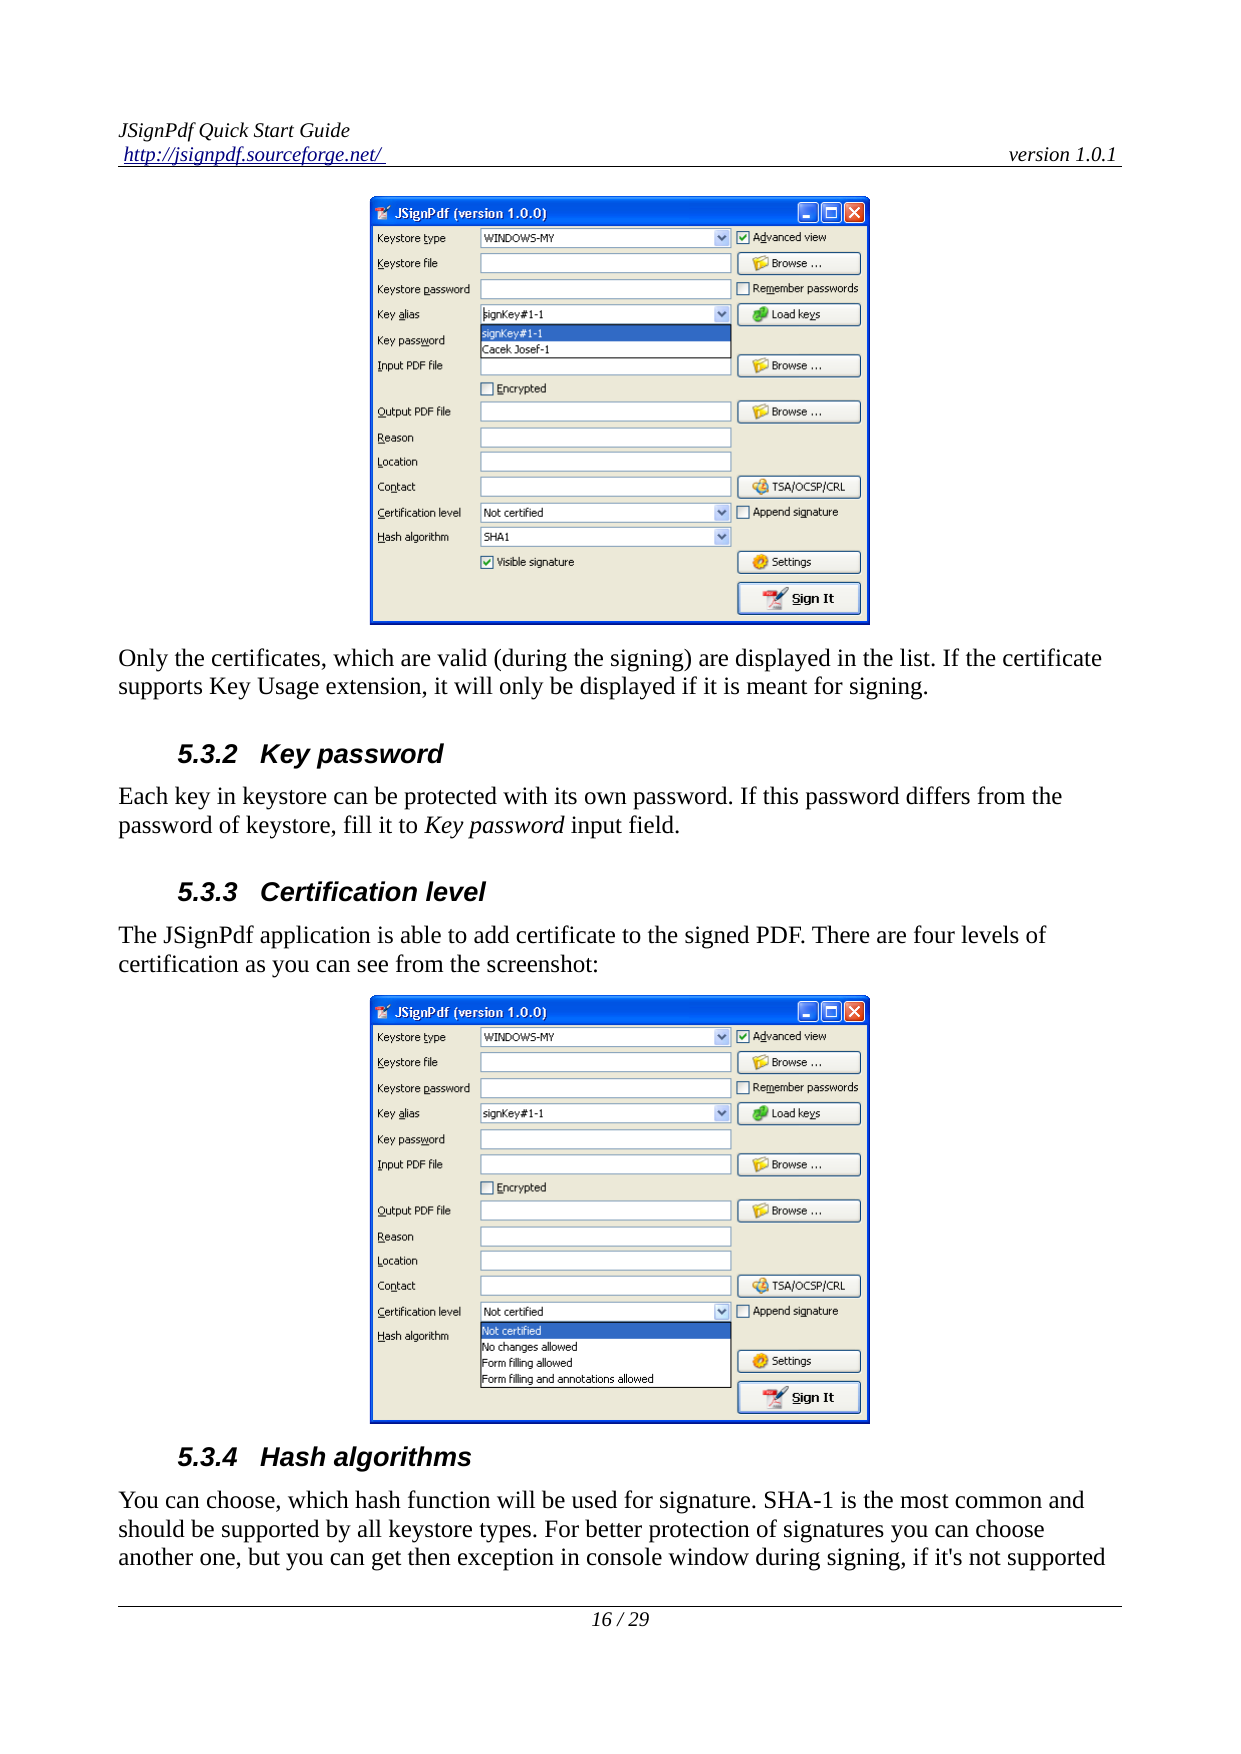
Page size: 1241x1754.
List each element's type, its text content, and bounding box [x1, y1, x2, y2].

text The JSignPdf application is able to add certificate to the signed PDF. There are four levels of certification as you can see from the screenshot: [118, 920, 1122, 978]
text Each key in keystore can be protected with its own password. If this password differs from the password of keystore, fill it to Key password input field. [118, 781, 1122, 839]
subtitle Key password [177, 738, 1122, 769]
picture [369, 196, 870, 625]
picture [369, 995, 870, 1424]
text You can choose, which hash function will be used for signature. SHA-1 is the most common and should be supported by all keystore types. For better protection of signatures you can choose another one, but you can get then exception in console window during signing, if it's not supported [118, 1485, 1122, 1571]
subtitle Certification level [177, 876, 1122, 908]
subtitle Hash algorithms [177, 1424, 1122, 1472]
text Only the certificates, which are valid (during the signing) are displayed in the list. If the certificate supports Key Usage extension, it will only be displayed if it is meant for signing. [118, 625, 1122, 700]
